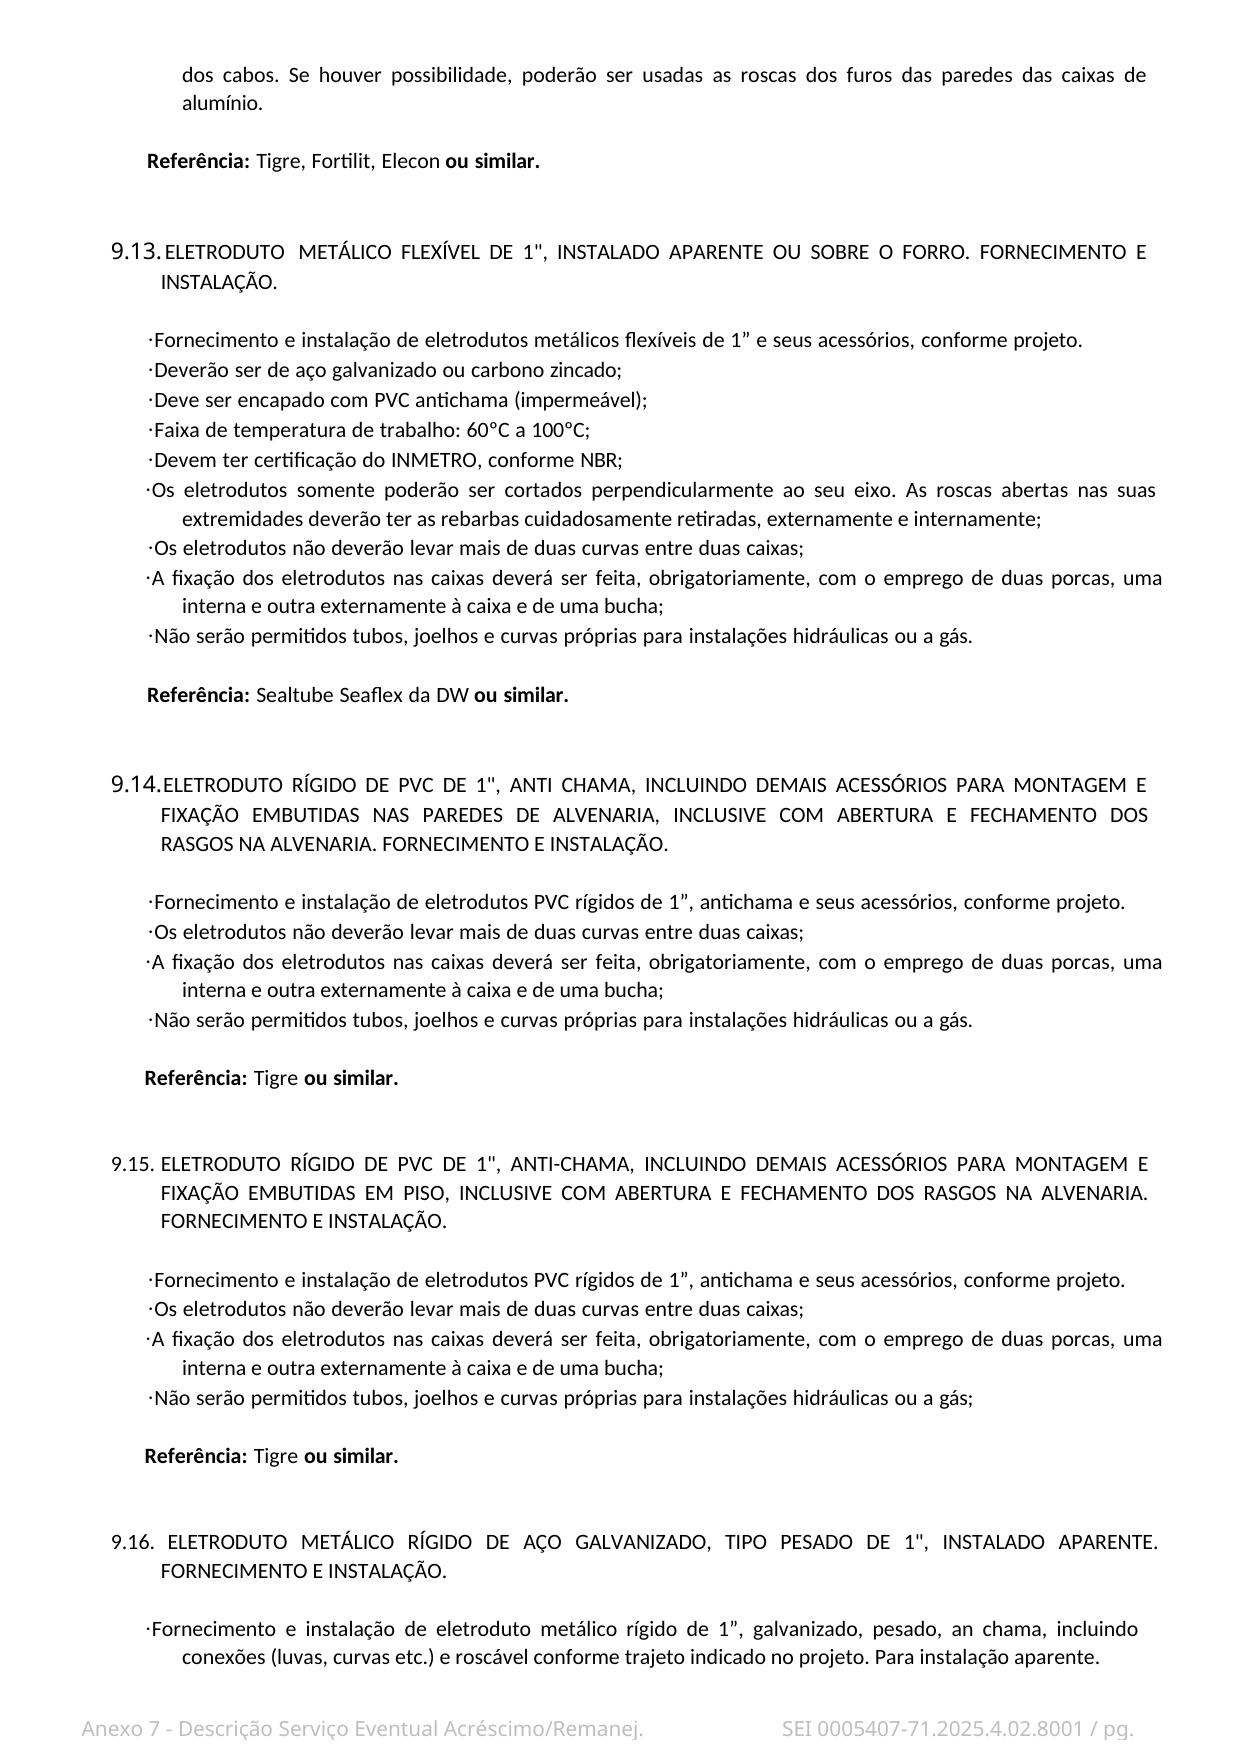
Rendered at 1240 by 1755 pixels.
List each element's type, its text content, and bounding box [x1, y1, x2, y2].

text ·Os eletrodutos não deverão levar mais de duas curvas entre duas caixas; [147, 918, 1181, 944]
text ·Fornecimento e instalação de eletrodutos PVC rígidos de 1”, antichama e seus acessórios, conforme projeto. [147, 888, 1181, 914]
text ·A fixação dos eletrodutos nas caixas deverá ser feita, obrigatoriamente, com o emprego de duas porcas, uma interna e outra externamente à caixa e de uma bucha; [144, 1326, 1181, 1381]
text ·Não serão permitidos tubos, joelhos e curvas próprias para instalações hidráulicas ou a gás; [147, 1384, 1181, 1410]
text ·Devem ter certificação do INMETRO, conforme NBR; [147, 446, 1181, 473]
list ELETRODUTO RÍGIDO DE PVC DE 1", ANTI-CHAMA, INCLUINDO DEMAIS ACESSÓRIOS PARA MONTAGEM E FIXAÇÃO EMBUTIDAS EM PISO, INCLUSIVE COM ABERTURA E FECHAMENTO DOS RASGOS NA ALVENARIA. FORNECIMENTO E INSTALAÇÃO. [111, 1151, 1150, 1234]
text ·Fornecimento e instalação de eletroduto metálico rígido de 1”, galvanizado, pesado, an chama, incluindo conexões (luvas, curvas etc.) e roscável conforme trajeto indicado no projeto. Para instalação aparente. [144, 1615, 1181, 1670]
text ·Não serão permitidos tubos, joelhos e curvas próprias para instalações hidráulicas ou a gás. [147, 1006, 1181, 1032]
text ·Os eletrodutos não deverão levar mais de duas curvas entre duas caixas; [147, 534, 1181, 561]
list ELETRODUTO METÁLICO RÍGIDO DE AÇO GALVANIZADO, TIPO PESADO DE 1", INSTALADO APARENTE. FORNECIMENTO E INSTALAÇÃO. [111, 1528, 1160, 1583]
text ·Faixa de temperatura de trabalho: 60ºC a 100ºC; [147, 416, 1181, 443]
text ·Deverão ser de aço galvanizado ou carbono zincado; [147, 356, 1181, 383]
text ·Os eletrodutos somente poderão ser cortados perpendicularmente ao seu eixo. As roscas abertas nas suas extremidades deverão ter as rebarbas cuidadosamente retiradas, externamente e internamente; [144, 476, 1181, 531]
text ·Fornecimento e instalação de eletrodutos metálicos flexíveis de 1” e seus acessórios, conforme projeto. [147, 326, 1181, 353]
text ·Deve ser encapado com PVC antichama (impermeável); [147, 386, 1181, 413]
list ELETRODUTO METÁLICO FLEXÍVEL DE 1", INSTALADO APARENTE OU SOBRE O FORRO. FORNECIMENTO E INSTALAÇÃO. [111, 235, 1162, 295]
text ·A fixação dos eletrodutos nas caixas deverá ser feita, obrigatoriamente, com o emprego de duas porcas, uma interna e outra externamente à caixa e de uma bucha; [144, 948, 1181, 1003]
text Referência: Sealtube Seaflex da DW ou similar. [147, 681, 1181, 707]
text ·Não serão permitidos tubos, joelhos e curvas próprias para instalações hidráulicas ou a gás. [147, 622, 1181, 649]
text ·Os eletrodutos não deverão levar mais de duas curvas entre duas caixas; [147, 1296, 1181, 1322]
text Referência: Tigre, Fortilit, Elecon ou similar. [147, 148, 1181, 174]
text Referência: Tigre ou similar. [144, 1442, 1181, 1469]
text Referência: Tigre ou similar. [144, 1064, 1181, 1091]
text ·A fixação dos eletrodutos nas caixas deverá ser feita, obrigatoriamente, com o emprego de duas porcas, uma interna e outra externamente à caixa e de uma bucha; [144, 564, 1181, 619]
text ·Fornecimento e instalação de eletrodutos PVC rígidos de 1”, antichama e seus acessórios, conforme projeto. [147, 1266, 1181, 1292]
text dos cabos. Se houver possibilidade, poderão ser usadas as roscas dos furos das paredes das caixas de alumínio. [182, 61, 1181, 116]
list ELETRODUTO RÍGIDO DE PVC DE 1", ANTI CHAMA, INCLUINDO DEMAIS ACESSÓRIOS PARA MONTAGEM E FIXAÇÃO EMBUTIDAS NAS PAREDES DE ALVENARIA, INCLUSIVE COM ABERTURA E FECHAMENTO DOS RASGOS NA ALVENARIA. FORNECIMENTO E INSTALAÇÃO. [111, 768, 1148, 856]
